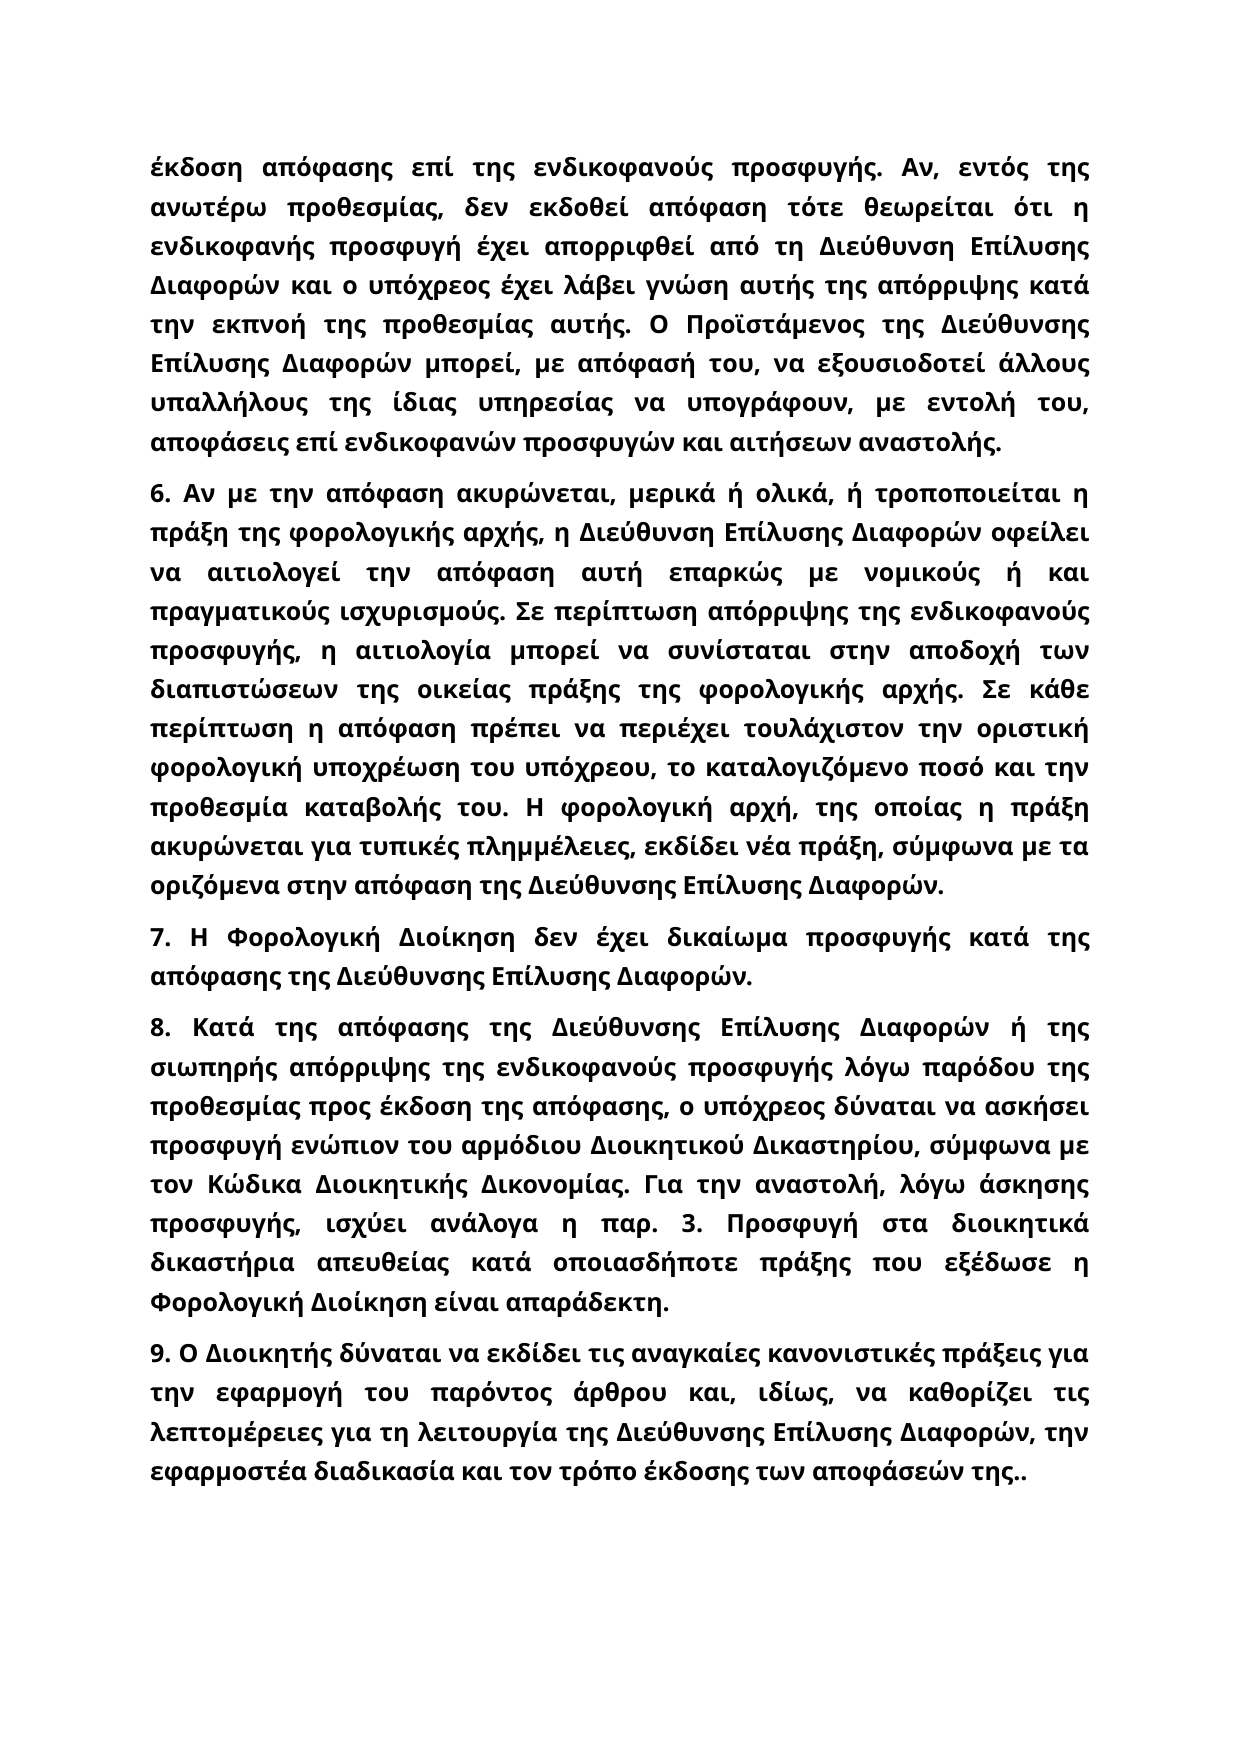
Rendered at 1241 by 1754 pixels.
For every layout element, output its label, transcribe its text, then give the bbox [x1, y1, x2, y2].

text 8. Κατά της απόφασης της Διεύθυνσης Επίλυσης Διαφορών ή της σιωπηρής απόρριψης της ενδικοφανούς προσφυγής λόγω παρόδου της προθεσμίας προς έκδοση της απόφασης, ο υπόχρεος δύναται να ασκήσει προσφυγή ενώπιον του αρμόδιου Διοικητικού Δικαστηρίου, σύμφωνα με τον Κώδικα Διοικητικής Δικονομίας. Για την αναστολή, λόγω άσκησης προσφυγής, ισχύει ανάλογα η παρ. 3. Προσφυγή στα διοικητικά δικαστήρια απευθείας κατά οποιασδήποτε πράξης που εξέδωσε η Φορολογική Διοίκηση είναι απαράδεκτη. [150, 1010, 1090, 1318]
text 6. Αν με την απόφαση ακυρώνεται, μερικά ή ολικά, ή τροποποιείται η πράξη της φορολογικής αρχής, η Διεύθυνση Επίλυσης Διαφορών οφείλει να αιτιολογεί την απόφαση αυτή επαρκώς με νομικούς ή και πραγματικούς ισχυρισμούς. Σε περίπτωση απόρριψης της ενδικοφανούς προσφυγής, η αιτιολογία μπορεί να συνίσταται στην αποδοχή των διαπιστώσεων της οικείας πράξης της φορολογικής αρχής. Σε κάθε περίπτωση η απόφαση πρέπει να περιέχει τουλάχιστον την οριστική φορολογική υποχρέωση του υπόχρεου, το καταλογιζόμενο ποσό και την προθεσμία καταβολής του. Η φορολογική αρχή, της οποίας η πράξη ακυρώνεται για τυπικές πλημμέλειες, εκδίδει νέα πράξη, σύμφωνα με τα οριζόμενα στην απόφαση της Διεύθυνσης Επίλυσης Διαφορών. [150, 476, 1090, 902]
text 9. Ο Διοικητής δύναται να εκδίδει τις αναγκαίες κανονιστικές πράξεις για την εφαρμογή του παρόντος άρθρου και, ιδίως, να καθορίζει τις λεπτομέρειες για τη λειτουργία της Διεύθυνσης Επίλυσης Διαφορών, την εφαρμοστέα διαδικασία και τον τρόπο έκδοσης των αποφάσεών της.. [150, 1336, 1090, 1487]
text 7. Η Φορολογική Διοίκηση δεν έχει δικαίωμα προσφυγής κατά της απόφασης της Διεύθυνσης Επίλυσης Διαφορών. [150, 919, 1090, 992]
text έκδοση απόφασης επί της ενδικοφανούς προσφυγής. Αν, εντός της ανωτέρω προθεσμίας, δεν εκδοθεί απόφαση τότε θεωρείται ότι η ενδικοφανής προσφυγή έχει απορριφθεί από τη Διεύθυνση Επίλυσης Διαφορών και ο υπόχρεος έχει λάβει γνώση αυτής της απόρριψης κατά την εκπνοή της προθεσμίας αυτής. Ο Προϊστάμενος της Διεύθυνσης Επίλυσης Διαφορών μπορεί, με απόφασή του, να εξουσιοδοτεί άλλους υπαλλήλους της ίδιας υπηρεσίας να υπογράφουν, με εντολή του, αποφάσεις επί ενδικοφανών προσφυγών και αιτήσεων αναστολής. [150, 150, 1090, 458]
